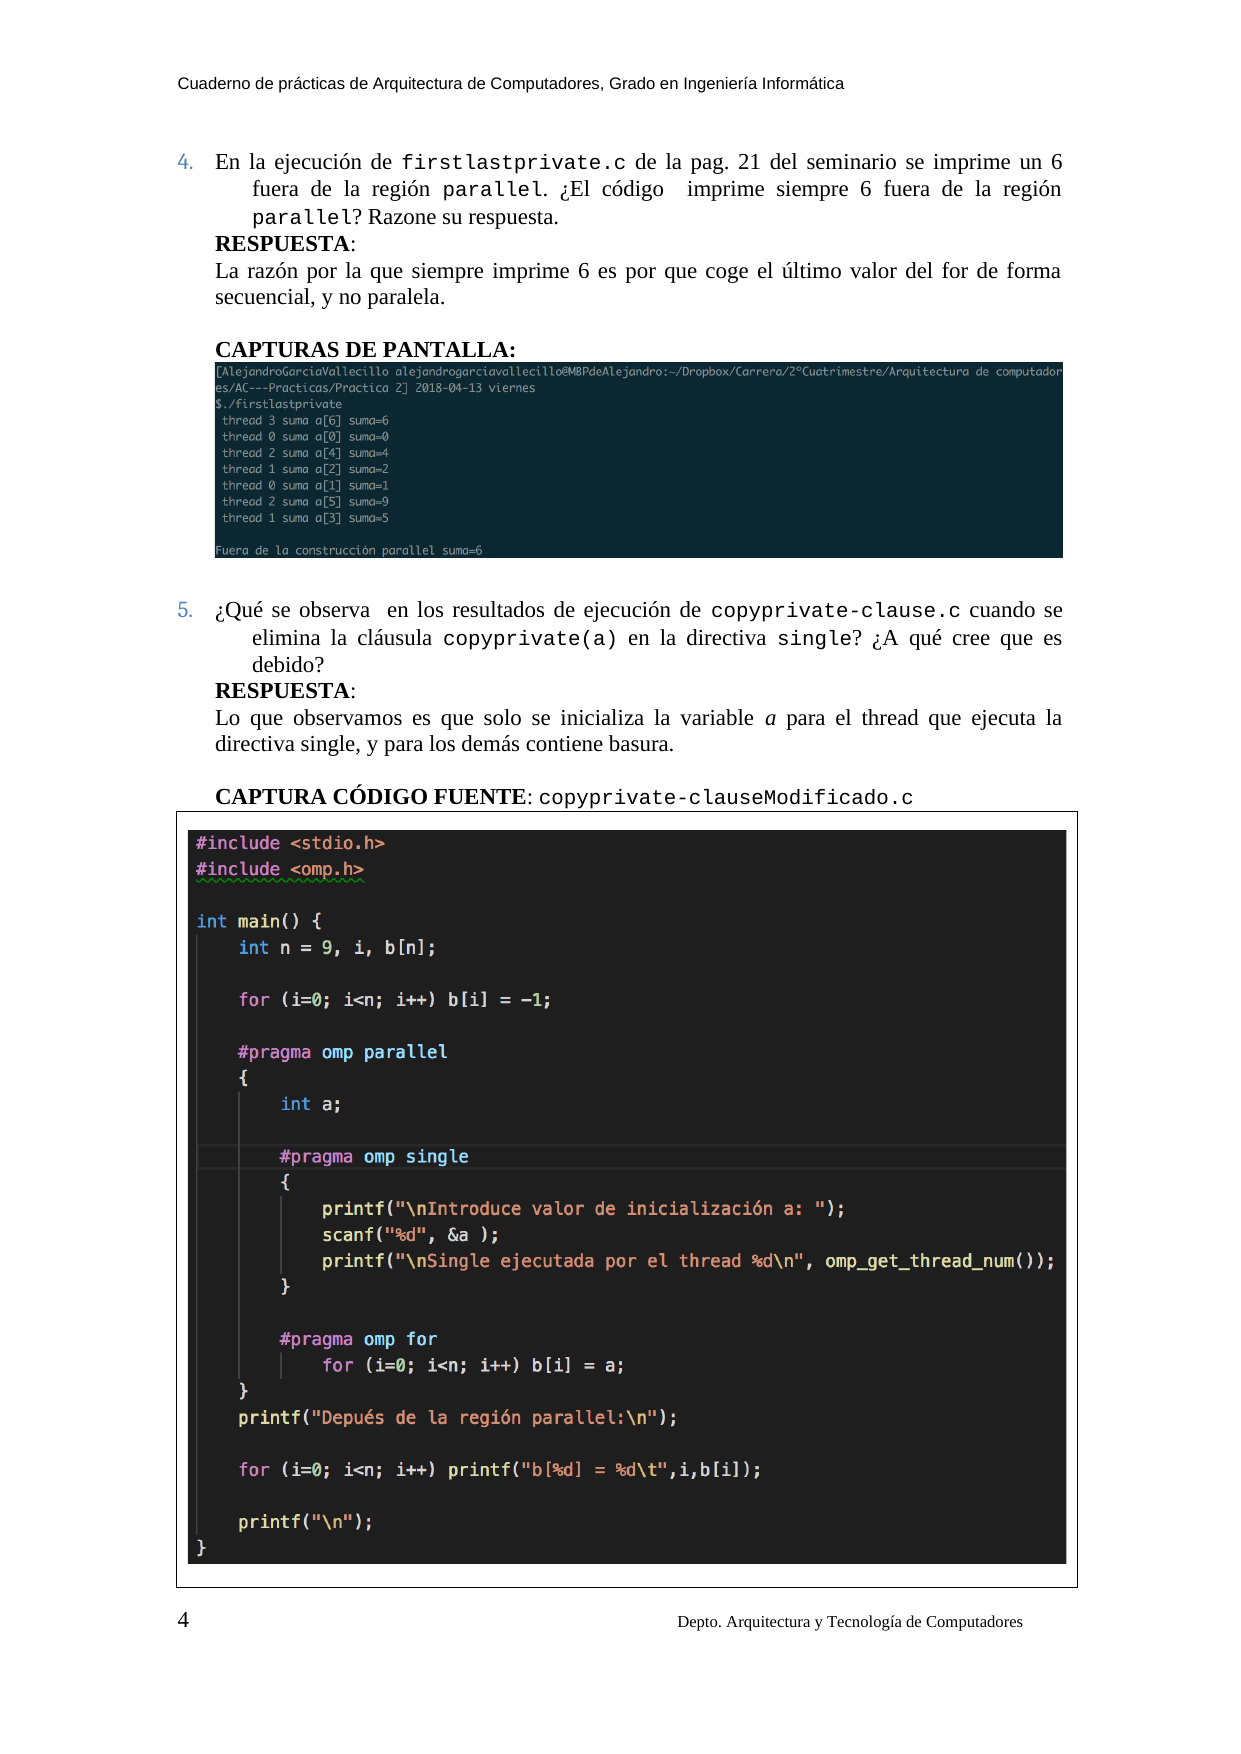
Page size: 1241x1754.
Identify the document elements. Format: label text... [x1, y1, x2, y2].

table_header [177, 812, 1077, 1587]
text La razón por la que siempre imprime 6 es por que coge el último valor del for de forma secuencial, y no paralela. [215, 257, 1063, 309]
list ¿Qué se observa en los resultados de ejecución de copyprivate-clause.c cuando se elimina la cláusula copyprivate(a) en la directiva single? ¿A qué cree que es debido? [177, 596, 1063, 678]
text RESPUESTA: [215, 678, 1063, 704]
text Lo que observamos es que solo se inicializa la variable a para el thread que ejecuta la directiva single, y para los demás contiene basura. [215, 704, 1063, 757]
text RESPUESTA: [215, 231, 1063, 257]
picture [187, 830, 1067, 1564]
list En la ejecución de firstlastprivate.c de la pag. 21 del seminario se imprime un 6 fuera de la región parallel. ¿El código imprime siempre 6 fuera de la región parallel? Razone su respuesta. [177, 148, 1063, 231]
text CAPTURA CÓDIGO FUENTE: copyprivate-clauseModificado.c [215, 783, 1063, 811]
text CAPTURAS DE PANTALLA: [215, 336, 1063, 362]
picture [214, 362, 1063, 558]
